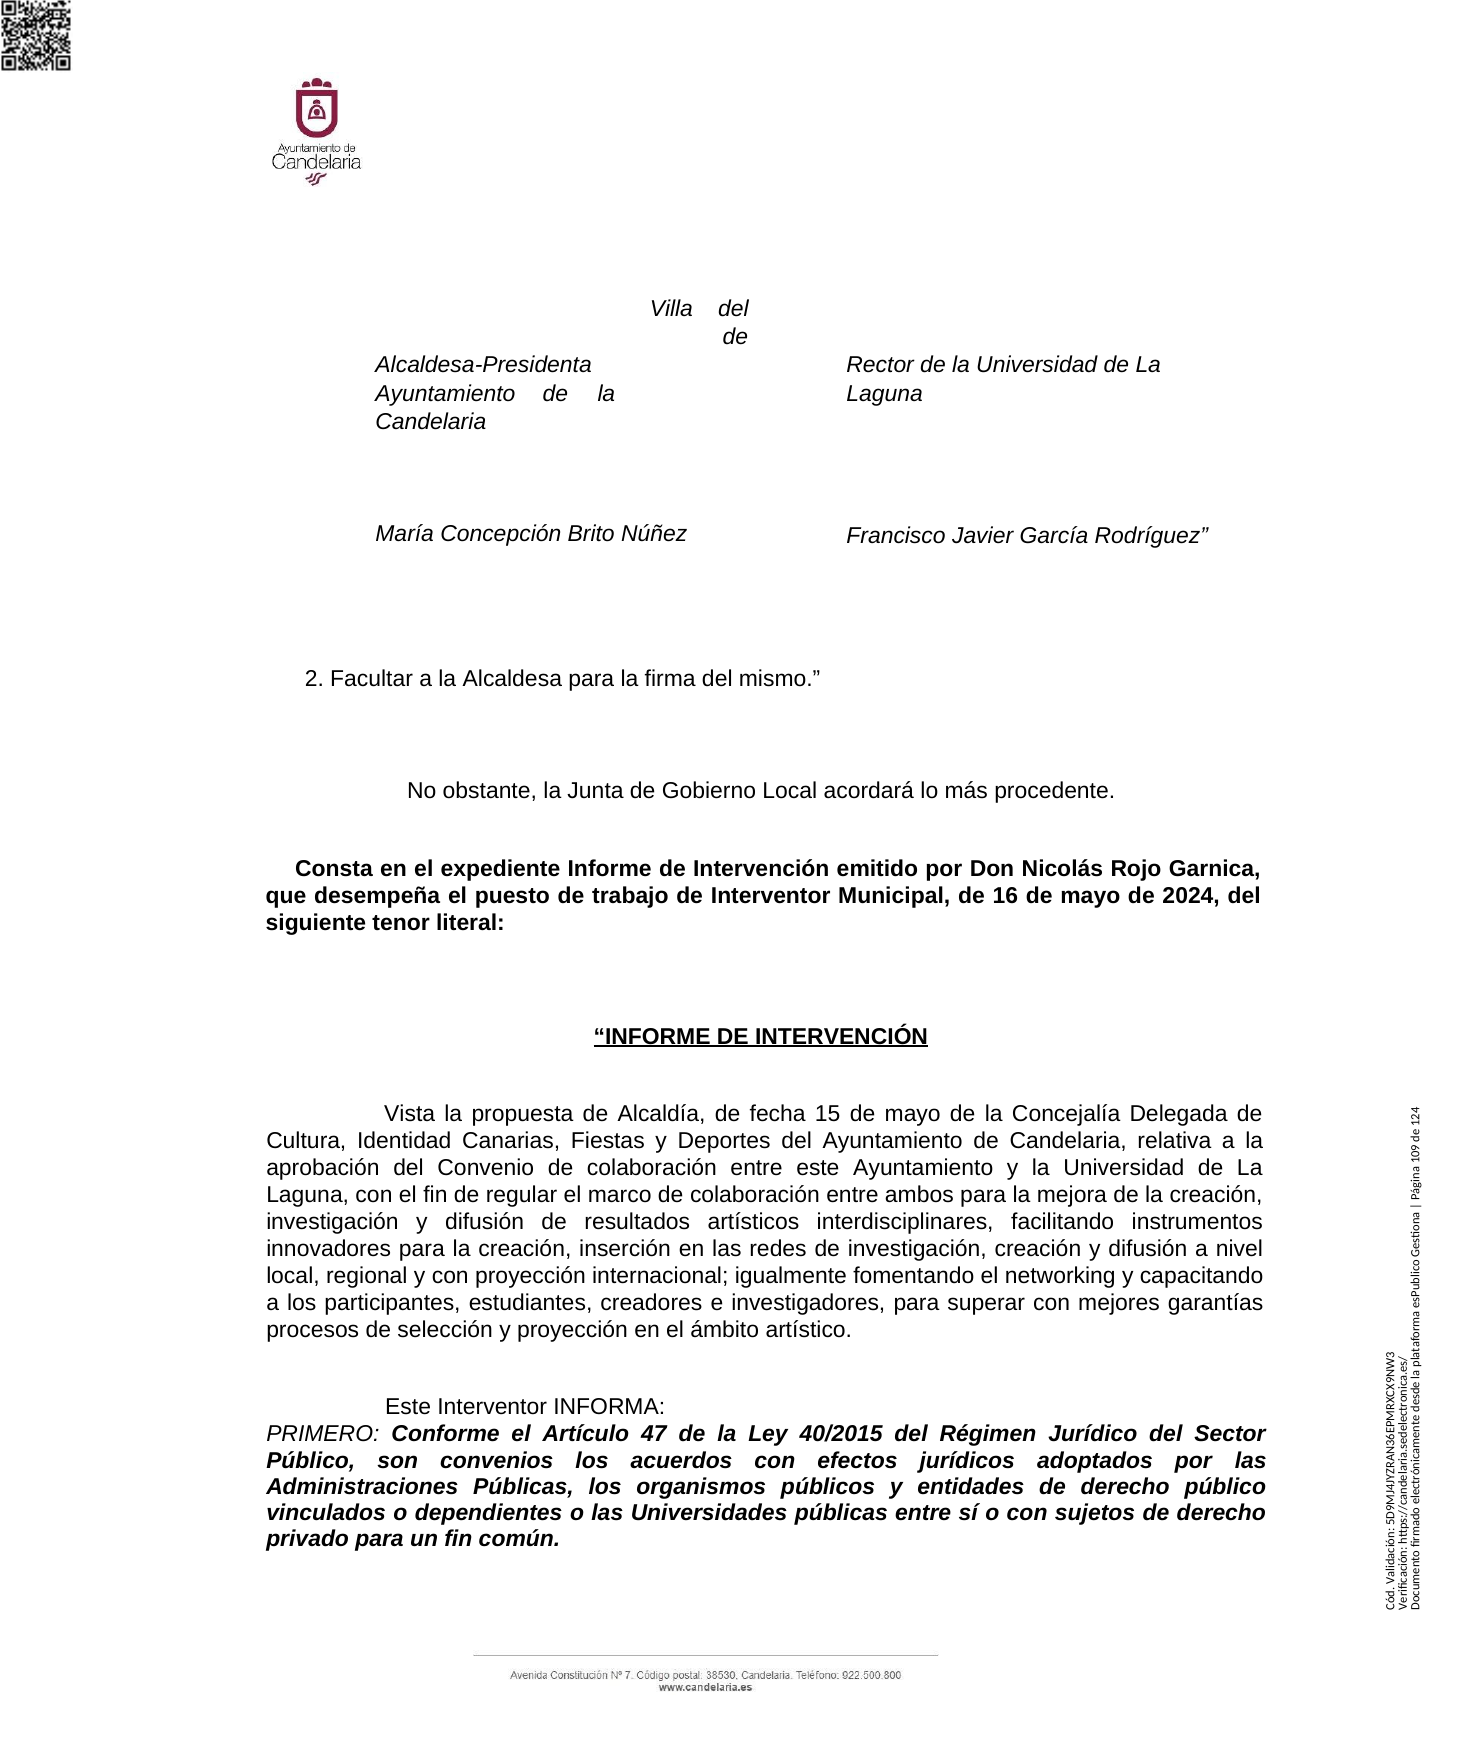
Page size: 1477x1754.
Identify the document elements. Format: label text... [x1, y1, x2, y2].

text Consta en el expediente Informe de Intervención emitido por Don Nicolás Rojo Garnica, que desempeña el puesto de trabajo de Interventor Municipal, de 16 de mayo de 2024, del siguiente tenor literal: [265, 854, 1262, 935]
text Vista la propuesta de Alcaldía, de fecha 15 de mayo de la Concejalía Delegada de Cultura, Identidad Canarias, Fiestas y Deportes del Ayuntamiento de Candelaria, relativa a la aprobación del Convenio de colaboración entre este Ayuntamiento y la Universidad de La Laguna, con el fin de regular el marco de colaboración entre ambos para la mejora de la creación, investigación y difusión de resultados artísticos interdisciplinares, facilitando instrumentos innovadores para la creación, inserción en las redes de investigación, creación y difusión a nivel local, regional y con proyección internacional; igualmente fomentando el networking y capacitando a los participantes, estudiantes, creadores e investigadores, para superar con mejores garantías procesos de selección y proyección en el ámbito artístico. [266, 1099, 1264, 1343]
text No obstante, la Junta de Gobierno Local acordará lo más procedente. [260, 777, 1269, 803]
table_header Rector de la Universidad de La Laguna Francisco Javier García Rodríguez” [830, 295, 1224, 550]
text Este Interventor INFORMA: [385, 1393, 1264, 1419]
table_header del de [718, 295, 830, 550]
table_header Alcaldesa-Presidenta Ayuntamiento de la Candelaria [375, 295, 649, 520]
table_header Villa [650, 295, 718, 520]
text “INFORME DE INTERVENCIÓN [259, 1023, 1269, 1049]
text PRIMERO: Conforme el Artículo 47 de la Ley 40/2015 del Régimen Jurídico del Sector Público, son convenios los acuerdos con efectos jurídicos adoptados por las Administraciones Públicas, los organismos públicos y entidades de derecho público vinculados o dependientes o las Universidades públicas entre sí o con sujetos de derecho privado para un fin común. [266, 1421, 1269, 1551]
text 2. Facultar a la Alcaldesa para la firma del mismo.” [304, 664, 1264, 691]
table_cell María Concepción Brito Núñez [375, 520, 718, 550]
